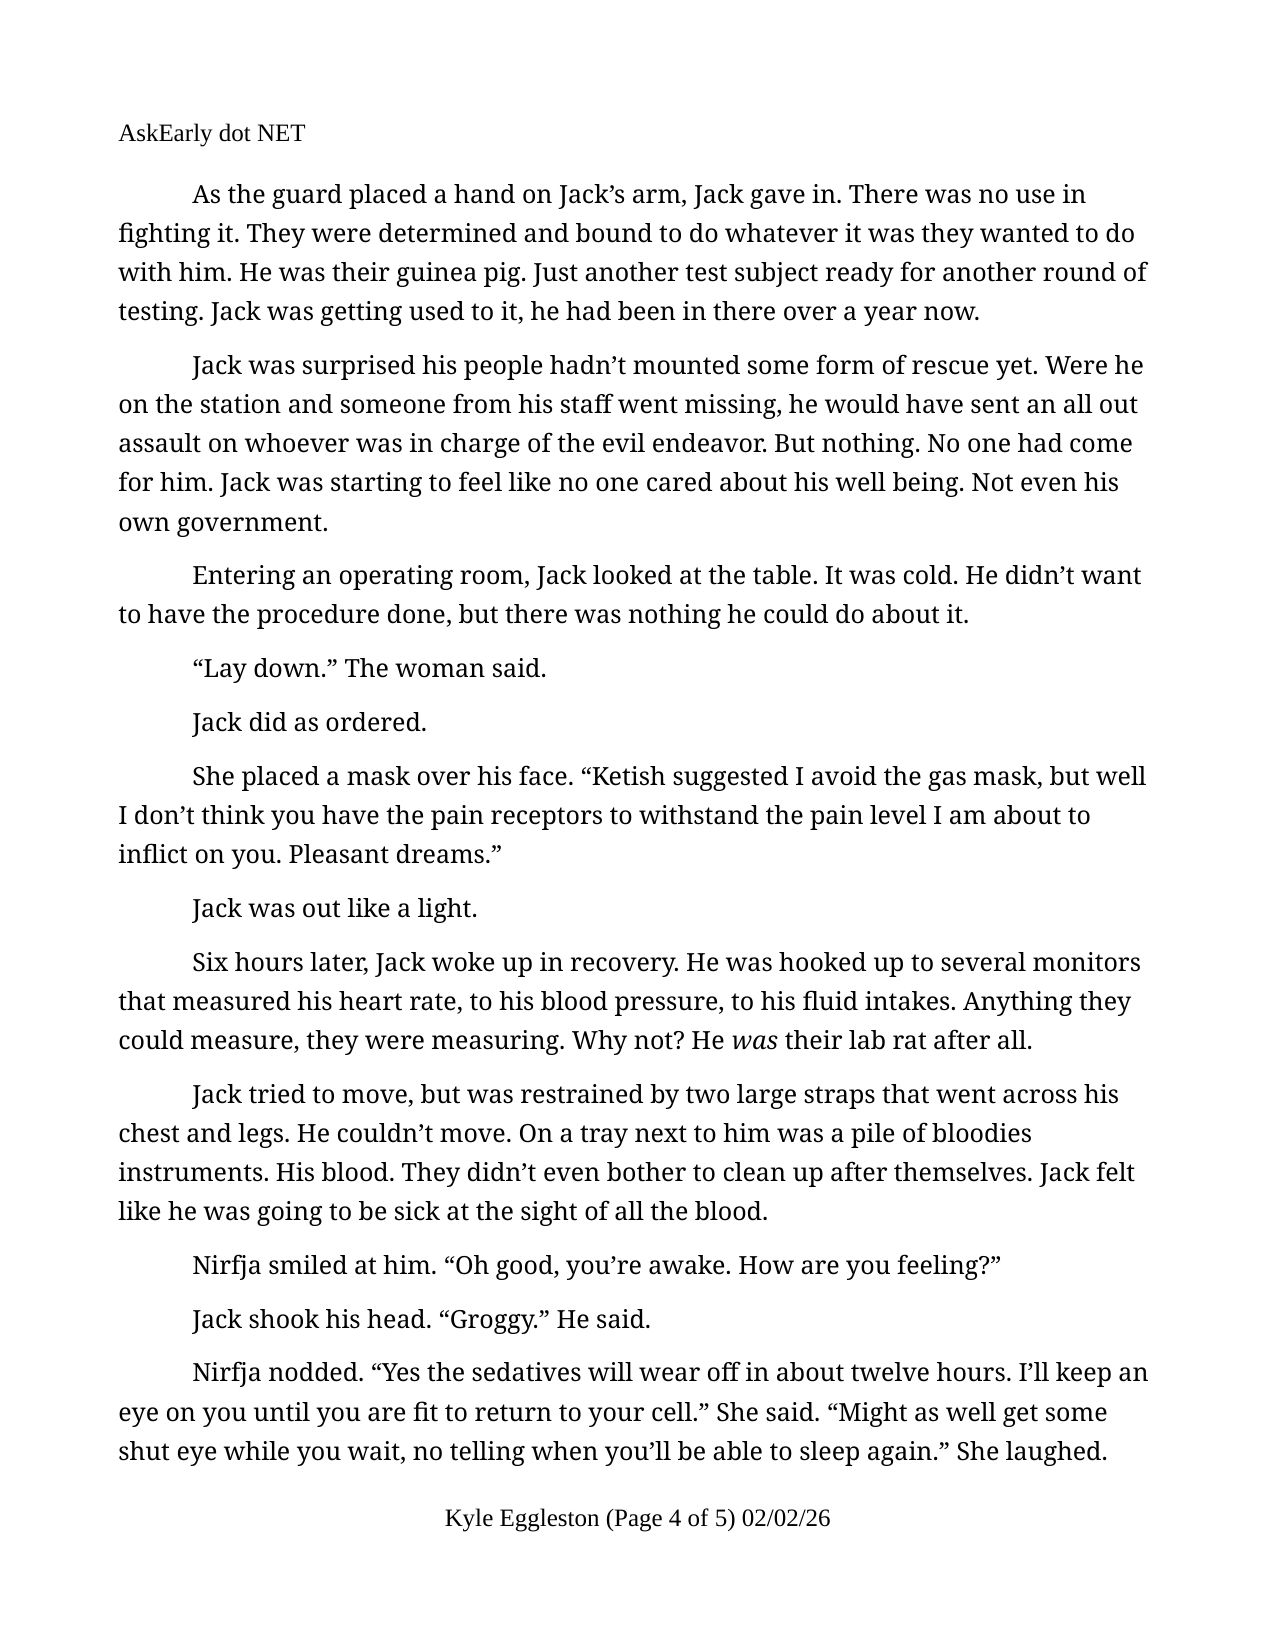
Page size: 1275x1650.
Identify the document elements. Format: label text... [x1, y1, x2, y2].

text As the guard placed a hand on Jack’s arm, Jack gave in. There was no use in fighting it. They were determined and bound to do whatever it was they wanted to do with him. He was their guinea pig. Just another test subject ready for another round of testing. Jack was getting used to it, he had been in there over a year now. [118, 176, 1157, 328]
text Jack shook his head. “Groggy.” He said. [118, 1301, 1157, 1335]
text Entering an operating room, Jack looked at the table. It was cold. He didn’t want to have the procedure done, but there was nothing he could do about it. [118, 558, 1157, 631]
text She placed a mask over his face. “Ketish suggested I avoid the gas mask, but well I don’t think you have the pain receptors to withstand the pain level I am about to inflict on you. Pleasant dreams.” [118, 758, 1157, 871]
text Jack was out like a light. [118, 891, 1157, 924]
text Nirfja nodded. “Yes the sedatives will wear off in about twelve hours. I’ll keep an eye on you until you are fit to return to your cell.” She said. “Might as well get some shut eye while you wait, no telling when you’ll be able to sleep again.” She laughed. [118, 1355, 1157, 1467]
text Six hours later, Jack woke up in recovery. He was hooked up to several monitors that measured his heart rate, to his blood pressure, to his fluid intakes. Anything they could measure, they were measuring. Why not? He was their lab rat after all. [118, 944, 1157, 1057]
text Jack was surprised his people hadn’t mounted some form of rescue yet. Were he on the station and someone from his staff went missing, he would have sent an all out assault on whoever was in charge of the evil endeavor. But nothing. No one had come for him. Jack was starting to feel like no one cared about his well being. Not even his own government. [118, 348, 1157, 538]
text Jack did as ordered. [118, 705, 1157, 739]
text Jack tried to move, but was restrained by two large straps that went across his chest and legs. He couldn’t move. On a tray next to him was a pile of bloodies instruments. His blood. They didn’t even bother to clean up after themselves. Jack felt like he was going to be sick at the sight of all the blood. [118, 1076, 1157, 1228]
text Nirfja smiled at him. “Oh good, you’re awake. How are you feeling?” [118, 1248, 1157, 1282]
text “Lay down.” The woman said. [118, 651, 1157, 685]
